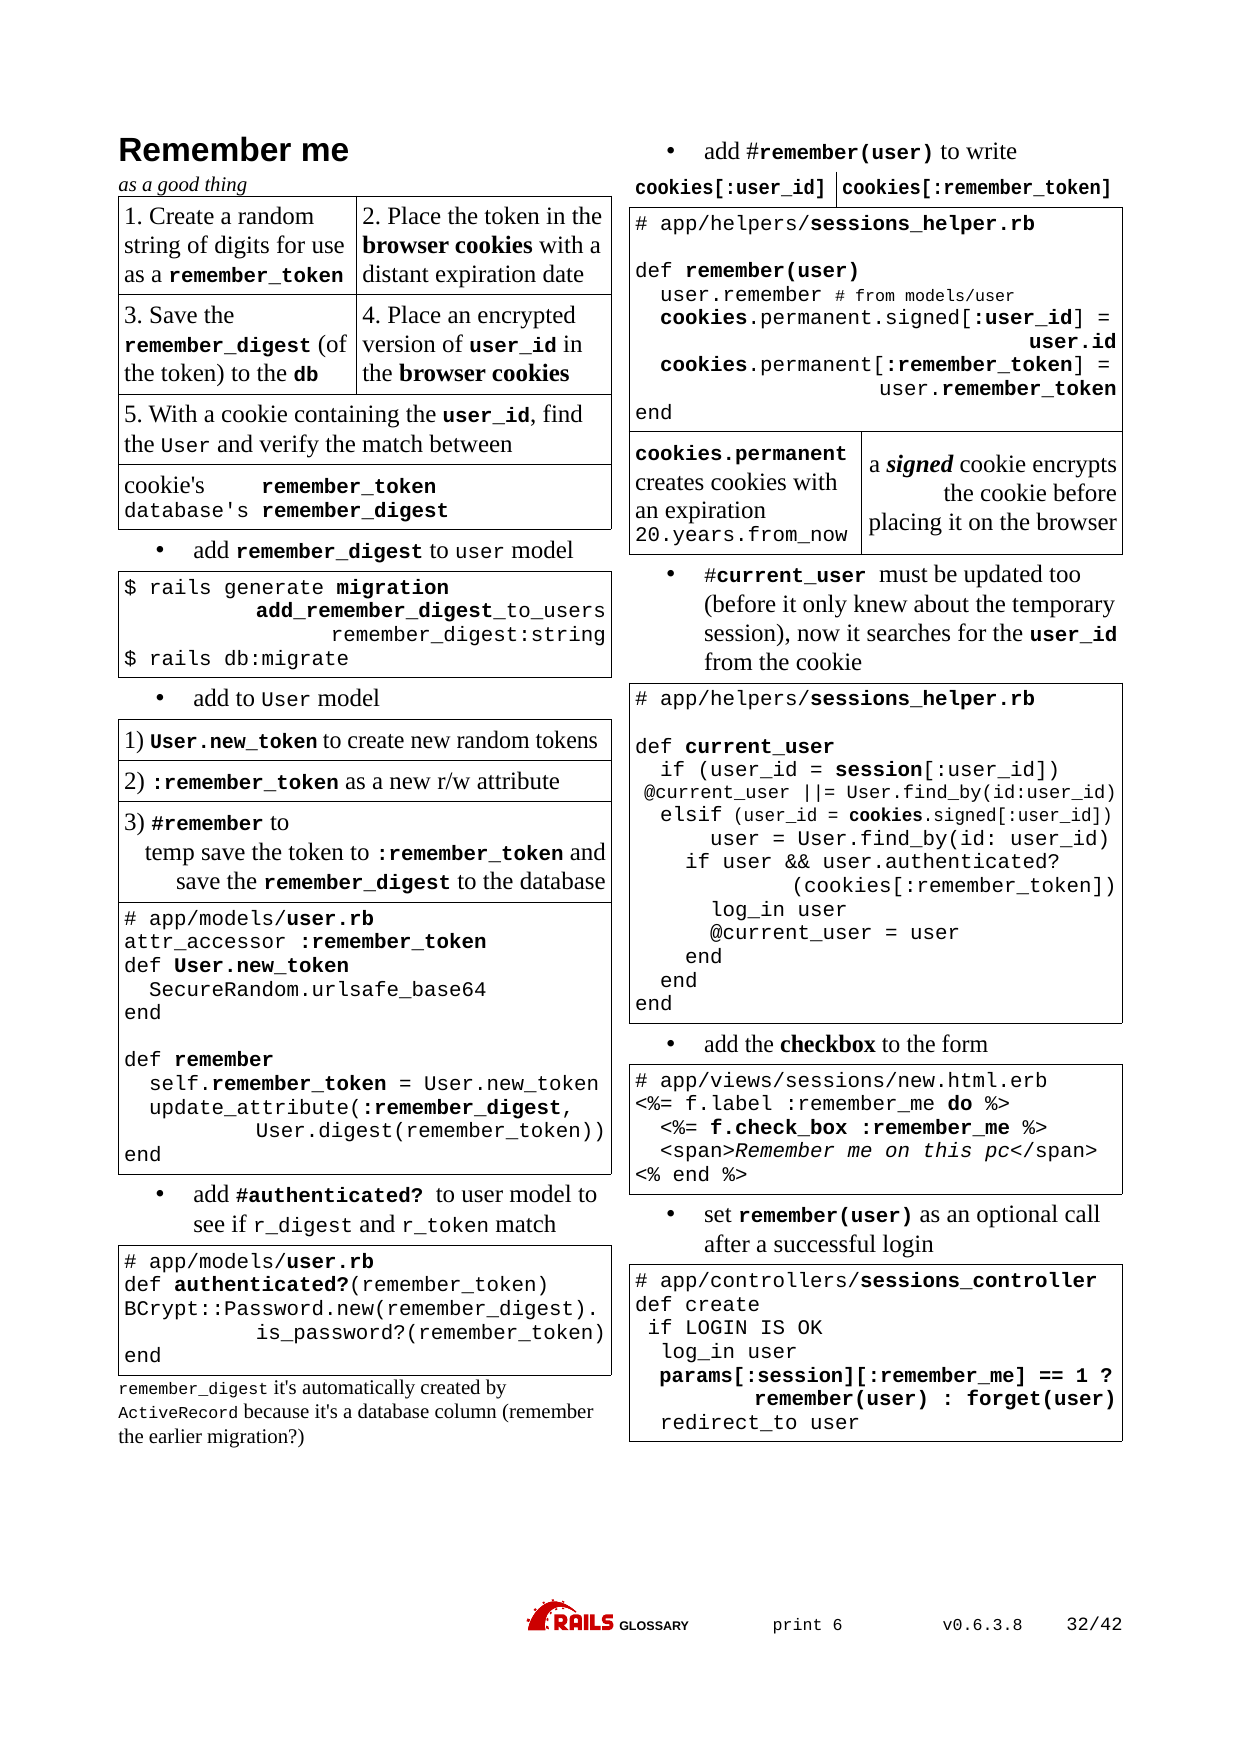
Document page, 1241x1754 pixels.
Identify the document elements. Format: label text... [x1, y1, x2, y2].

table_header cookies.permanent creates cookies with an expiration 20.years.from_now [630, 432, 861, 553]
table_cell 3) #remember to temp save the token to :remember_token and save the remember_digest to the database [119, 802, 611, 902]
list set remember(user) as an optional call after a successful login [666, 1199, 1122, 1258]
table_header cookies[:remember_token] [837, 172, 1122, 207]
table_header cookies[:user_id] [629, 172, 836, 207]
table_cell 4. Place an encrypted version of user_id in the browser cookies [357, 295, 611, 394]
list add #authenticated? to user model to see if r_digest and r_token match [156, 1179, 611, 1239]
table_cell 5. With a cookie containing the user_id, find the User and verify the match between [119, 395, 611, 464]
table_header 1. Create a random string of digits for use as a remember_token [119, 197, 356, 294]
table_header 2. Place the token in the browser cookies with a distant expiration date [357, 197, 611, 294]
table_cell 2) :remember_token as a new r/w attribute [119, 761, 611, 801]
table_header # app/helpers/sessions_helper.rb def current_user if (user_id = session[:user_id]) @current_user ||= User.find_by(id:user_id) elsif (user_id = cookies.signed[:user_id]) user = User.find_by(id: user_id) if user && user.authenticated? (cookies[:remember_token]) log_in user @current_user = user end end end [630, 684, 1122, 1023]
table_header # app/models/user.rb def authenticated?(remember_token) BCrypt::Password.new(remember_digest). is_password?(remember_token) end [119, 1246, 611, 1375]
text as a good thing [118, 171, 611, 196]
table_cell cookie's remember_token database's remember_digest [119, 465, 611, 529]
text remember_digest it's automatically created by ActiveRecord because it's a database column (remember the earlier migration?) [118, 1376, 611, 1448]
table_header # app/views/sessions/new.html.erb <%= f.label :remember_me do %> <%= f.check_box :remember_me %> <span>Remember me on this pc</span> <% end %> [630, 1065, 1122, 1193]
table_header # app/controllers/sessions_controller def create if LOGIN IS OK log_in user params[:session][:remember_me] == 1 ? remember(user) : forget(user) redirect_to user [630, 1265, 1122, 1441]
table_cell 3. Save the remember_digest (of the token) to the db [119, 295, 356, 394]
subtitle Remember me [118, 130, 611, 168]
table_header # app/models/user.rb attr_accessor :remember_token def User.new_token SecureRandom.urlsafe_base64 end def remember self.remember_token = User.new_token update_attribute(:remember_digest, User.digest(remember_token)) end [119, 903, 611, 1173]
table_header $ rails generate migration add_remember_digest_to_users remember_digest:string $ rails db:migrate [119, 572, 611, 677]
list add remember_digest to user model [156, 535, 611, 565]
list #current_user must be updated too (before it only knew about the temporary session), now it searches for the user_id from the cookie [666, 559, 1122, 676]
list add to User model [156, 683, 611, 713]
table_header 1) User.new_token to create new random tokens [119, 720, 611, 760]
list add #remember(user) to write [666, 136, 1122, 165]
list add the checkbox to the form [666, 1029, 1122, 1057]
table_header a signed cookie encrypts the cookie before placing it on the browser [862, 432, 1122, 553]
table_header # app/helpers/sessions_helper.rb def remember(user) user.remember # from models/user cookies.permanent.signed[:user_id] = user.id cookies.permanent[:remember_token] = user.remember_token end [630, 208, 1122, 431]
